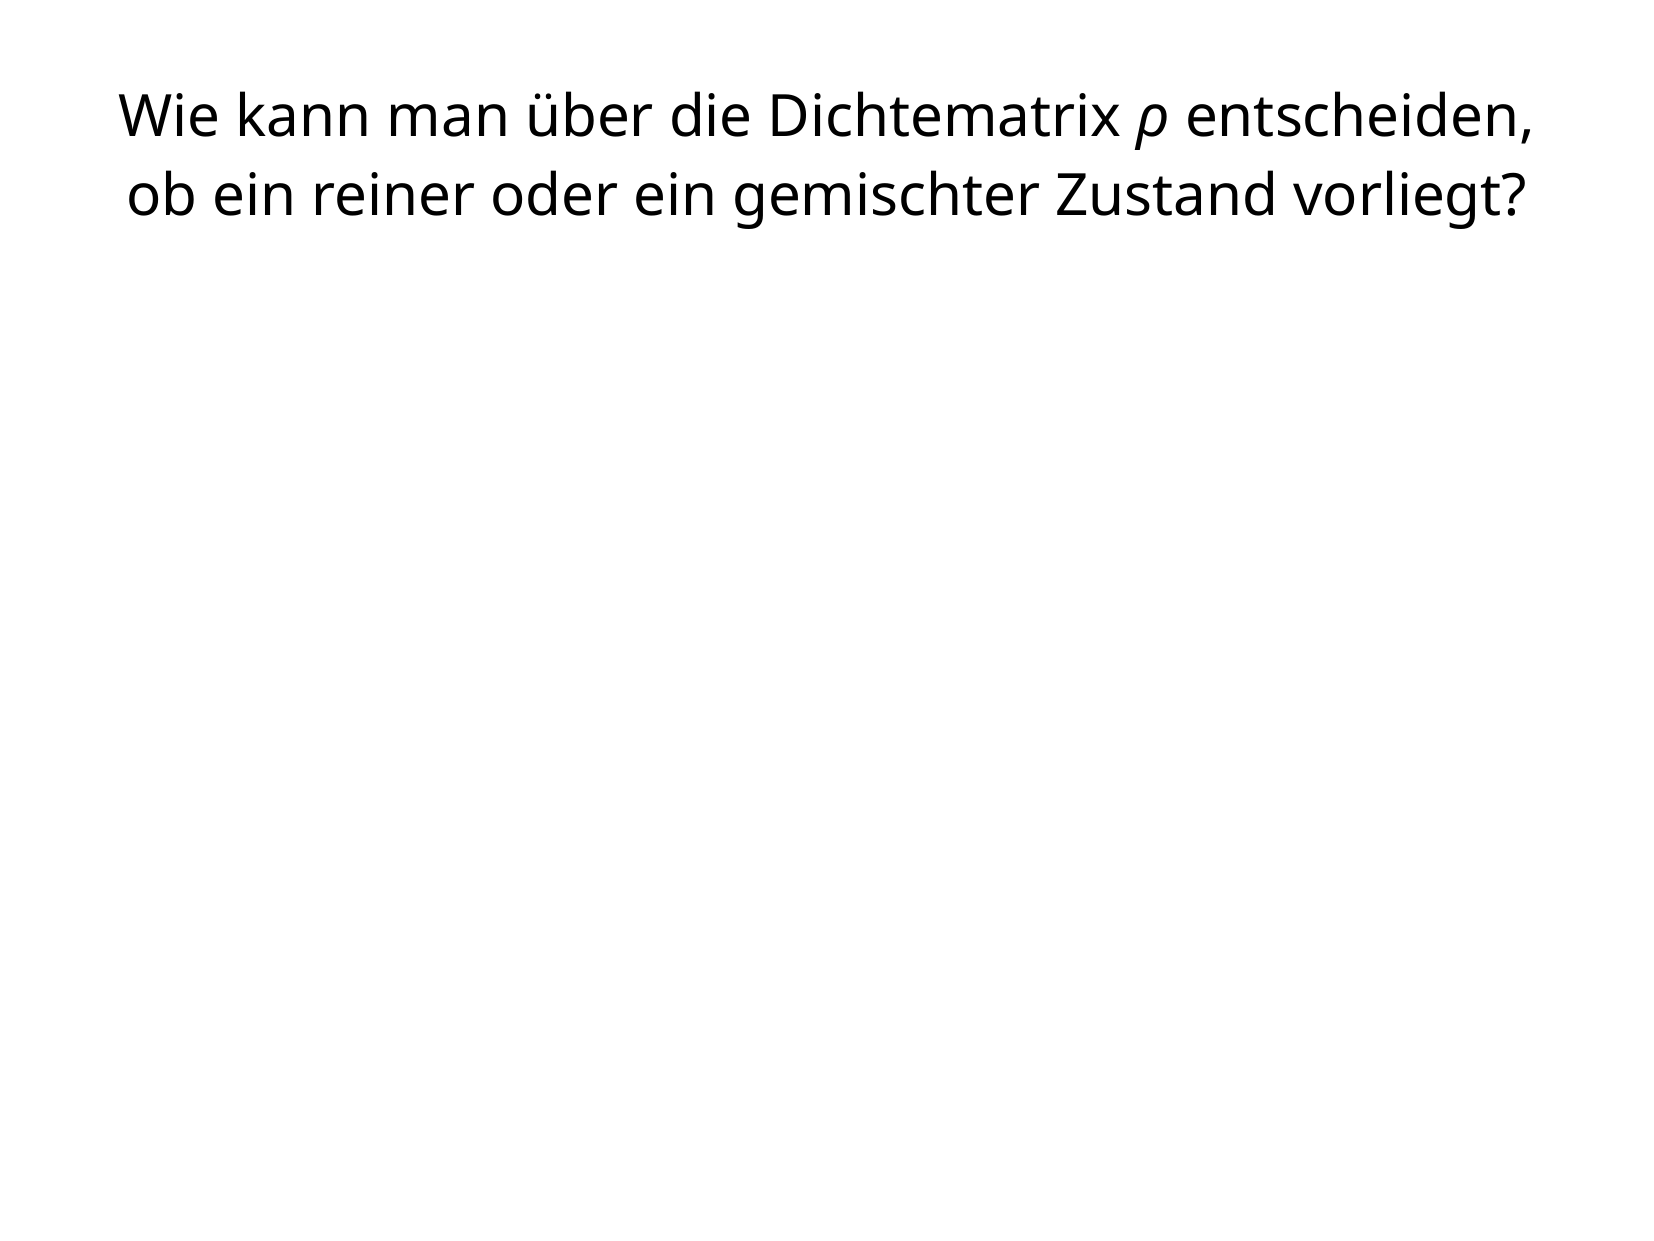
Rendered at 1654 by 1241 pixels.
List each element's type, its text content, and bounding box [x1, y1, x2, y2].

title Wie kann man über die Dichtematrix ρ entscheiden, ob ein reiner oder ein gemischter Zustand vorliegt? [82, 49, 1571, 257]
